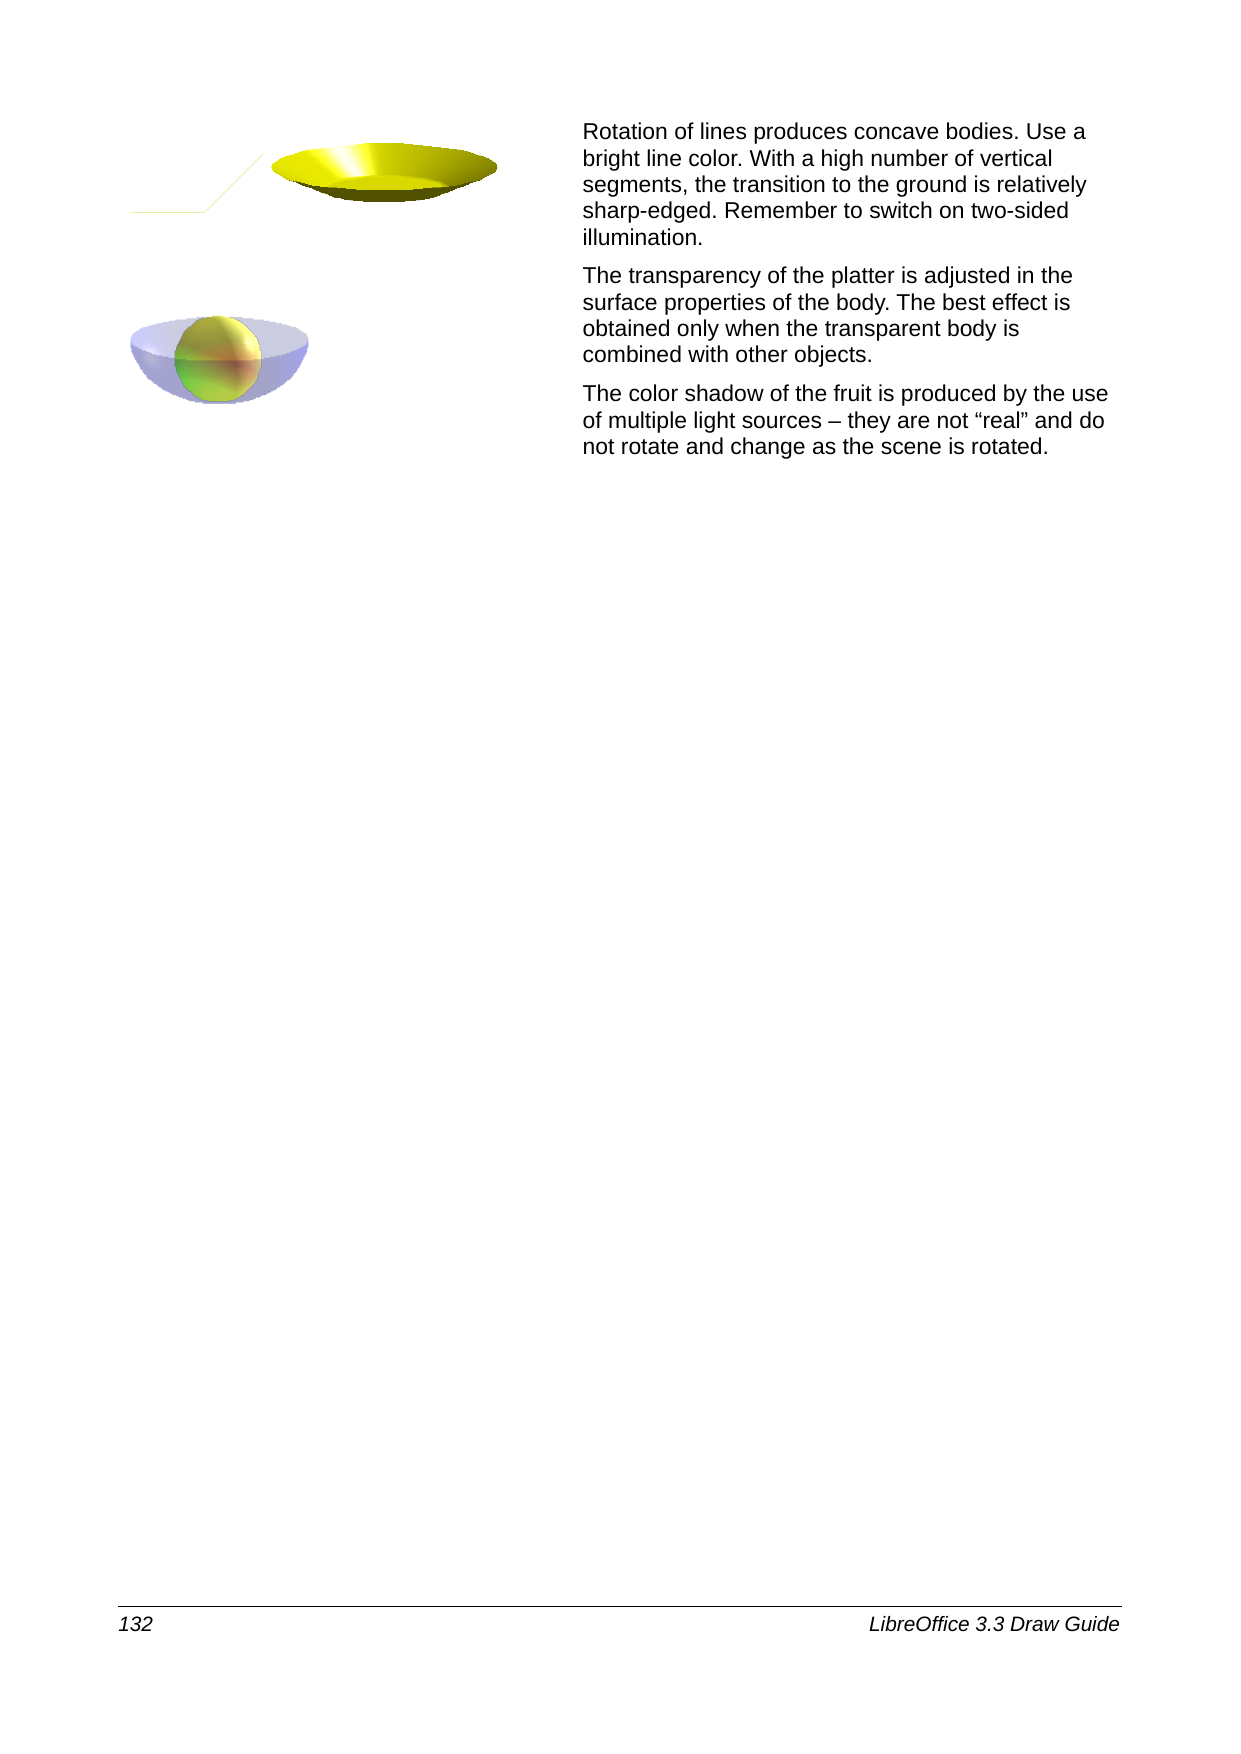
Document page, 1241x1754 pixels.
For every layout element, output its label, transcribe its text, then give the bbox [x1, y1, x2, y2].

table_cell [118, 118, 582, 262]
table_cell [118, 263, 582, 472]
table_cell Rotation of lines produces concave bodies. Use a bright line color. With a high number of vertical segments, the transition to the ground is relatively sharp-edged. Remember to switch on two-sided illumination. [583, 118, 1122, 262]
table_cell The transparency of the platter is adjusted in the surface properties of the body. The best effect is obtained only when the transparent body is combined with other objects. The color shadow of the fruit is produced by the use of multiple light sources – they are not “real” and do not rotate and change as the scene is rotated. [583, 263, 1122, 472]
